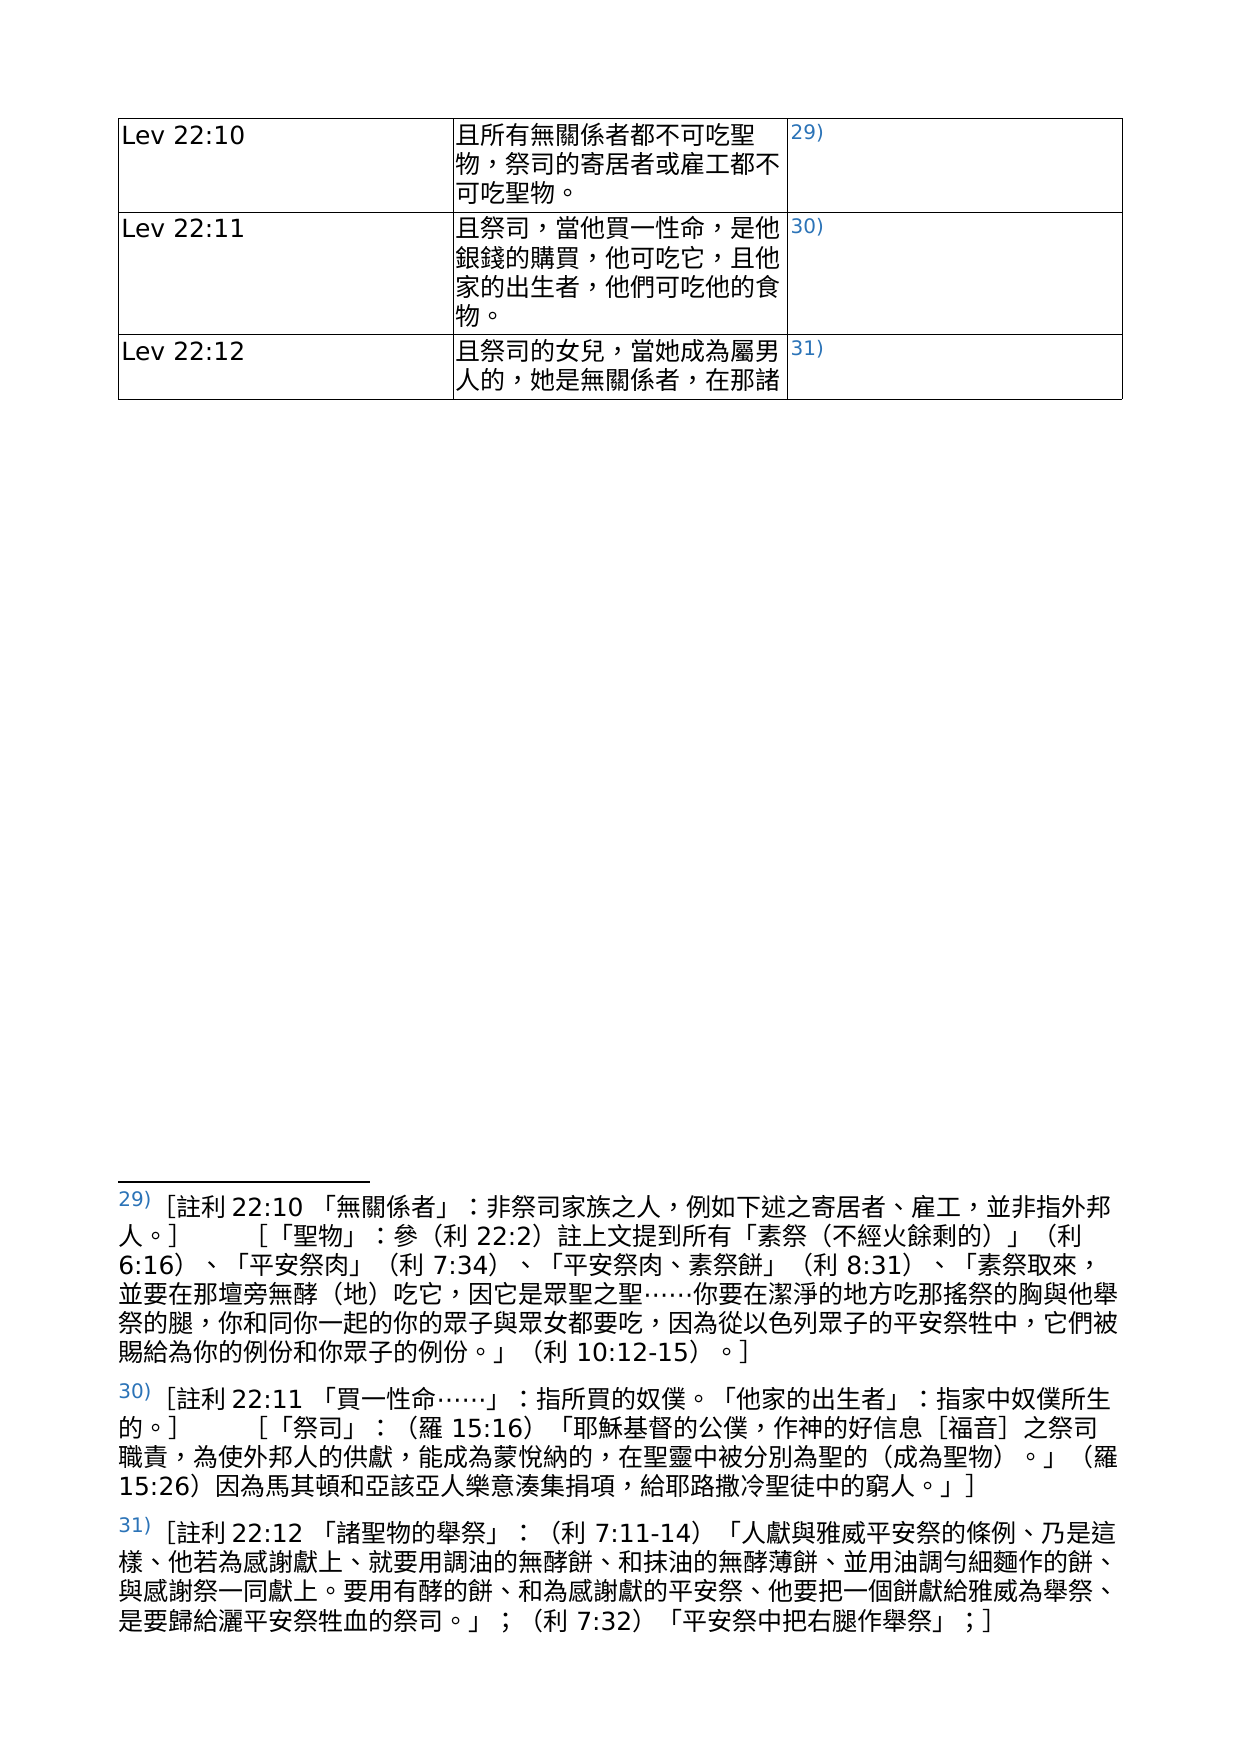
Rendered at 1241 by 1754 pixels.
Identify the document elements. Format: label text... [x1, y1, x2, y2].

table_cell 且所有無關係者都不可吃聖物，祭司的寄居者或雇工都不可吃聖物。 [454, 119, 787, 212]
table_cell Lev 22:11 [119, 213, 453, 334]
table_cell 且祭司，當他買一性命，是他銀錢的購買，他可吃它，且他家的出生者，他們可吃他的食物。 [454, 213, 787, 334]
table_cell Lev 22:10 [119, 119, 453, 212]
table_cell 且祭司的女兒，當她成為屬男人的，她是無關係者，在那諸 [454, 335, 787, 398]
table_cell [788, 119, 1122, 212]
table_cell [788, 335, 1122, 398]
table_cell [788, 213, 1122, 334]
table_cell Lev 22:12 [119, 335, 453, 398]
